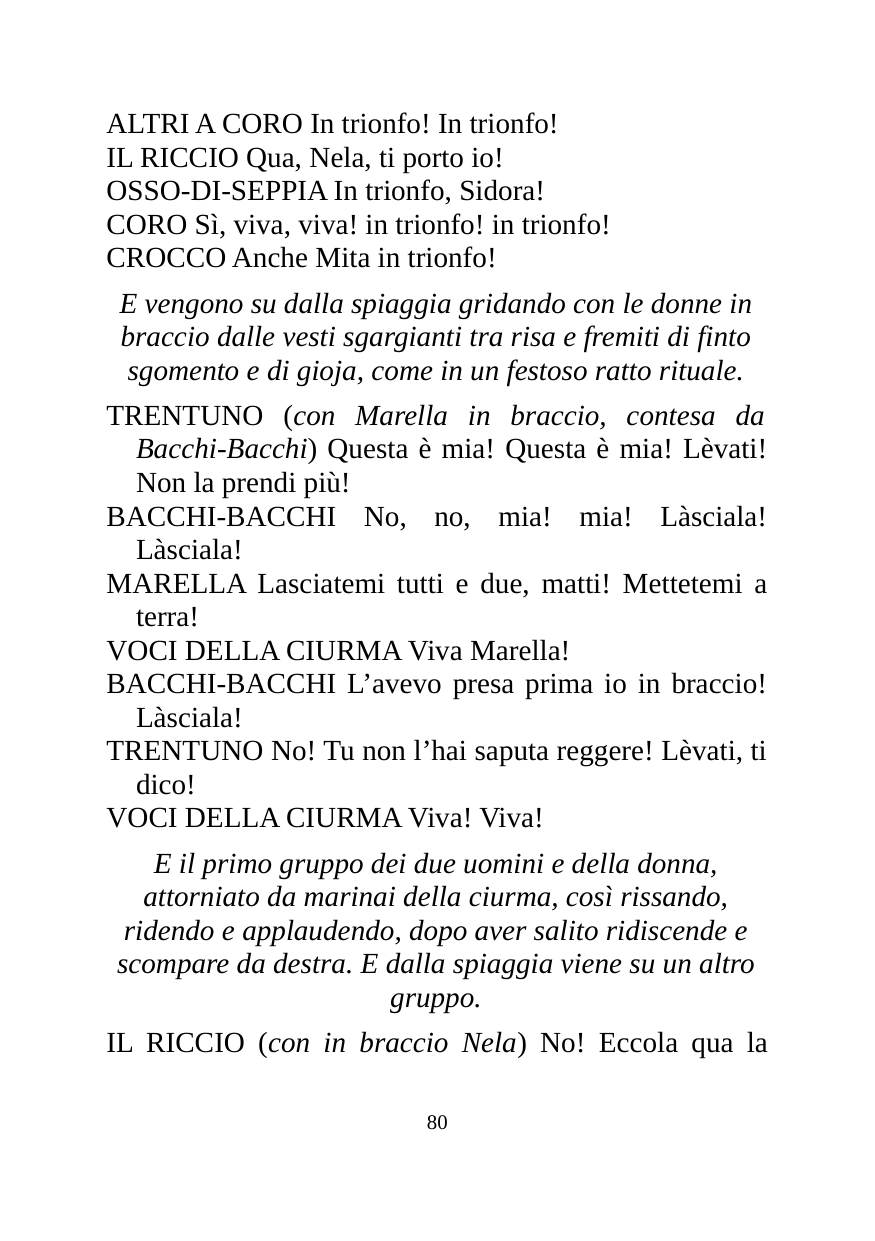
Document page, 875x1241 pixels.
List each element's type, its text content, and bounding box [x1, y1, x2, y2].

text IL RICCIO (con in braccio Nela) No! Eccola qua la [106, 1025, 768, 1059]
text OSSO-DI-SEPPIA In trionfo, Sidora! [106, 173, 768, 207]
text IL RICCIO Qua, Nela, ti porto io! [106, 140, 768, 173]
text TRENTUNO (con Marella in braccio, contesa da Bacchi-Bacchi) Questa è mia! Questa è mia! Lèvati! Non la prendi più! [106, 398, 768, 499]
text VOCI DELLA CIURMA Viva Marella! [106, 633, 768, 666]
text MARELLA Lasciatemi tutti e due, matti! Mettetemi a terra! [106, 566, 768, 633]
text VOCI DELLA CIURMA Viva! Viva! [106, 801, 768, 834]
text CORO Sì, viva, viva! in trionfo! in trionfo! [106, 207, 768, 240]
text CROCCO Anche Mita in trionfo! [106, 240, 768, 274]
text BACCHI-BACCHI L’avevo presa prima io in braccio! Làsciala! [106, 666, 768, 733]
text BACCHI-BACCHI No, no, mia! mia! Làsciala! Làsciala! [106, 499, 768, 566]
text E il primo gruppo dei due uomini e della donna, attorniato da marinai della ciurma, così rissando, ridendo e applaudendo, dopo aver salito ridiscende e scompare da destra. E dalla spiaggia viene su un altro gruppo. [106, 846, 768, 1014]
text E vengono su dalla spiaggia gridando con le donne in braccio dalle vesti sgargianti tra risa e fremiti di finto sgomento e di gioja, come in un festoso ratto rituale. [106, 286, 768, 386]
text TRENTUNO No! Tu non l’hai saputa reggere! Lèvati, ti dico! [106, 733, 768, 801]
text ALTRI A CORO In trionfo! In trionfo! [106, 106, 768, 140]
